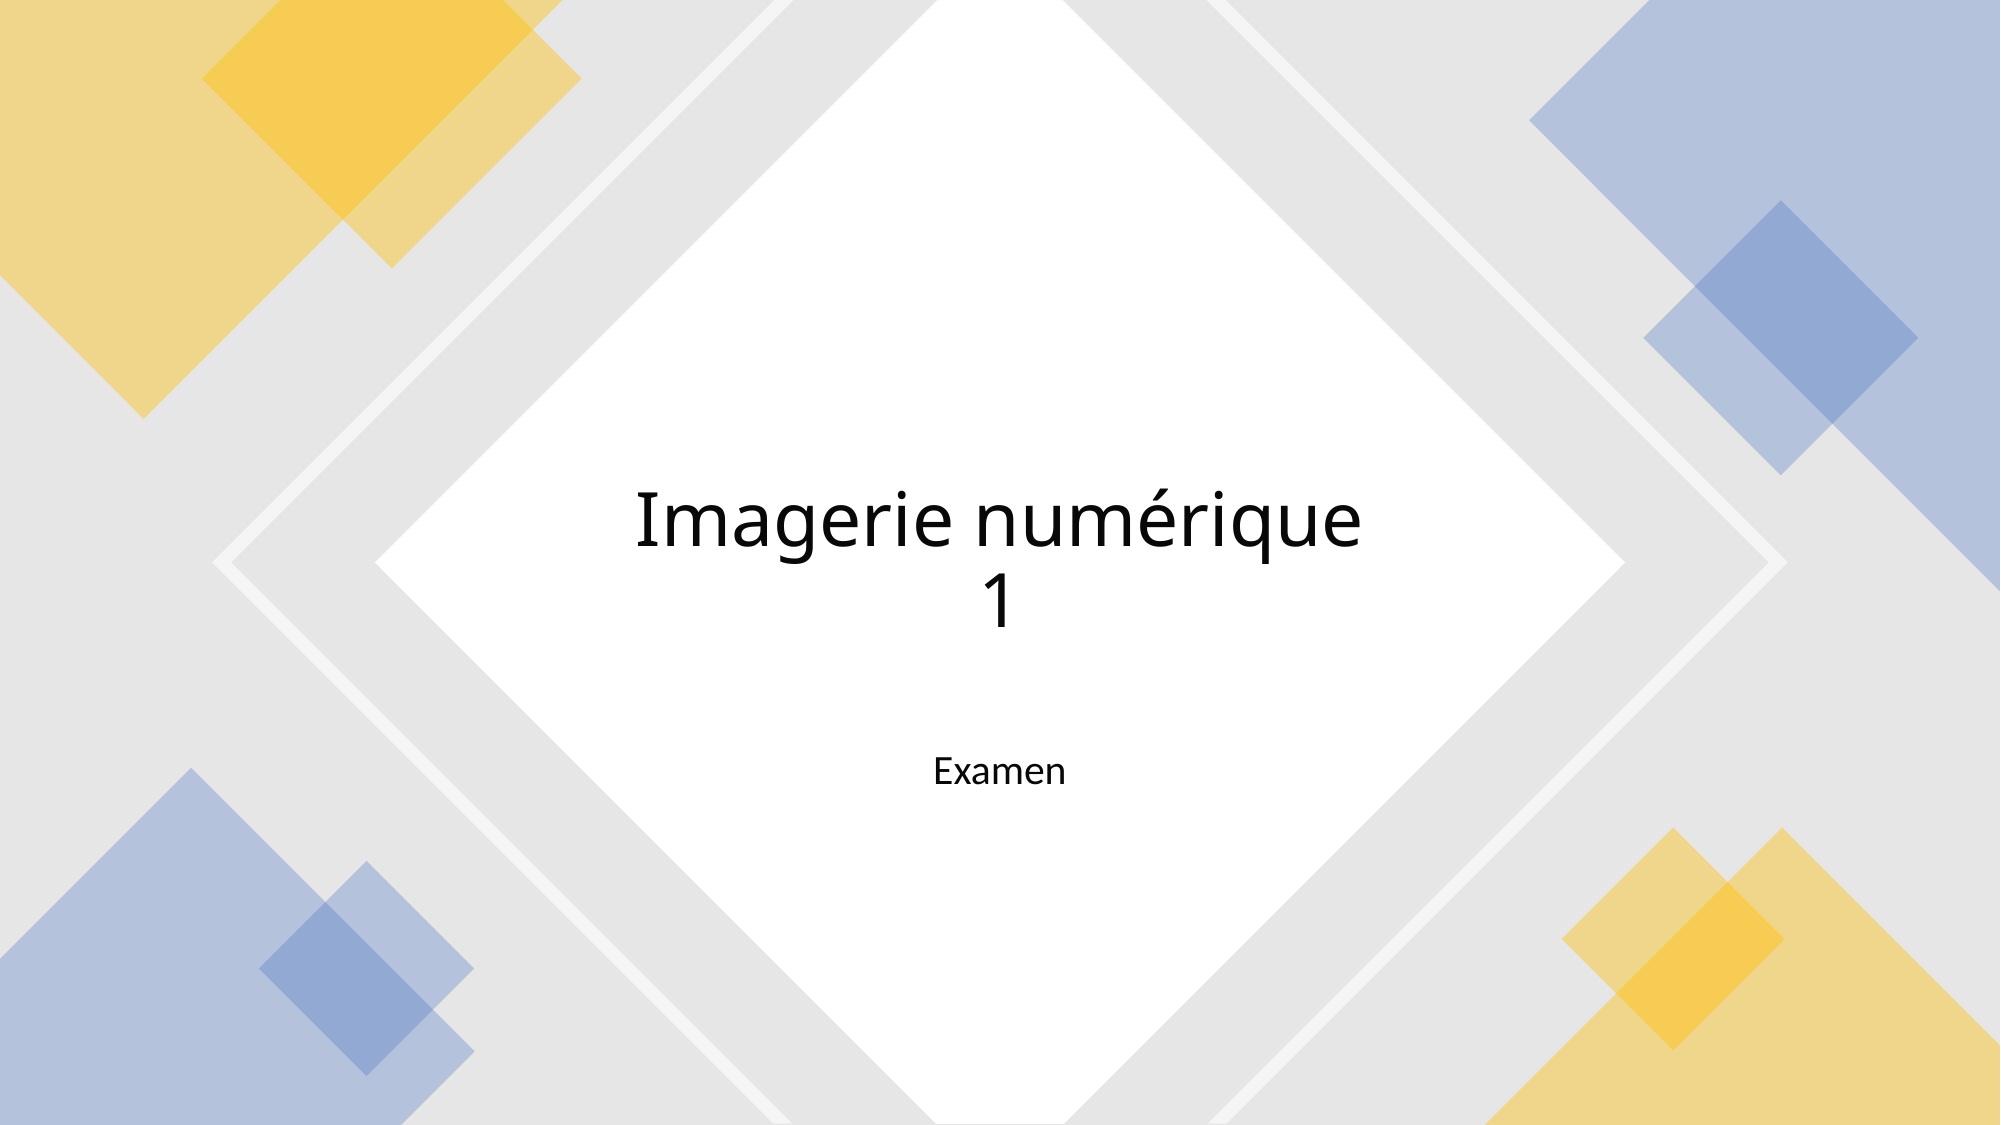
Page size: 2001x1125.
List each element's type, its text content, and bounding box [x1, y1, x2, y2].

subtitle Examen [728, 741, 1272, 929]
text_box [0, 0, 2000, 1125]
title Imagerie numérique 1 [525, 386, 1475, 739]
